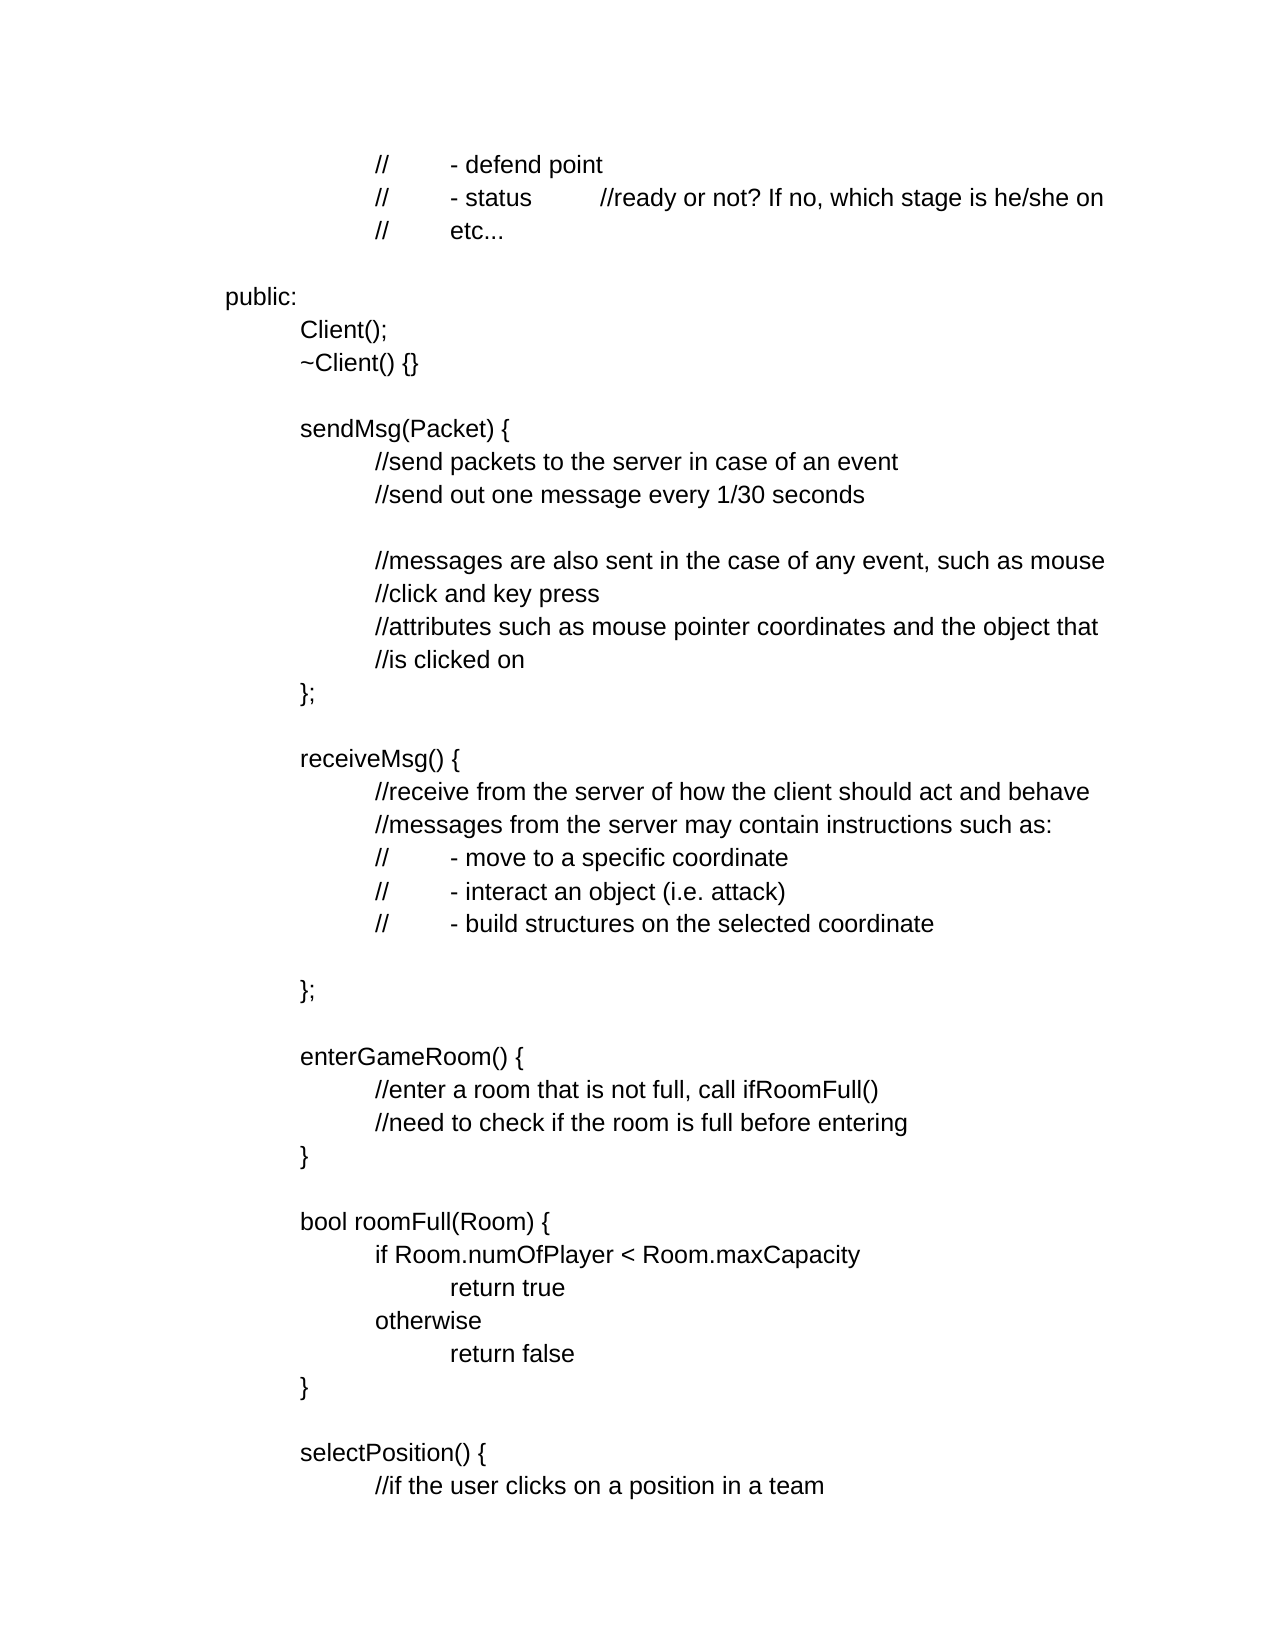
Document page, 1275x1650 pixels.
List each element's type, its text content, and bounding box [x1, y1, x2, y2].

text //need to check if the room is full before entering [150, 1108, 1125, 1136]
text //send out one message every 1/30 seconds [225, 480, 1125, 509]
text //receive from the server of how the client should act and behave [300, 777, 1125, 806]
text //send packets to the server in case of an event [225, 447, 1125, 476]
text selectPosition() { [225, 1438, 1125, 1467]
text // - build structures on the selected coordinate [300, 909, 1125, 971]
text //messages from the server may contain instructions such as: [300, 810, 1125, 839]
text otherwise [150, 1306, 1125, 1334]
text // - status //ready or not? If no, which stage is he/she on [150, 183, 1125, 212]
text ~Client() {} [150, 348, 1125, 377]
text public: [150, 282, 1125, 311]
text //if the user clicks on a position in a team [225, 1471, 1125, 1499]
text return false [375, 1339, 1125, 1367]
text // - defend point [150, 150, 1125, 179]
text } [150, 1141, 1125, 1169]
text receiveMsg() { [150, 744, 1125, 773]
text //enter a room that is not full, call ifRoomFull() [150, 1074, 1125, 1103]
text //attributes such as mouse pointer coordinates and the object that [300, 612, 1125, 641]
text //messages are also sent in the case of any event, such as mouse [225, 546, 1125, 575]
text return true [150, 1273, 1125, 1301]
text }; [150, 976, 1125, 1004]
text // etc... [150, 216, 1125, 245]
text //is clicked on [300, 645, 1125, 674]
text enterGameRoom() { [150, 1042, 1125, 1070]
text } [150, 1372, 1125, 1401]
text // - interact an object (i.e. attack) [300, 876, 1125, 905]
text }; [225, 678, 1125, 707]
text Client(); [150, 315, 1125, 344]
text //click and key press [300, 579, 1125, 608]
text sendMsg(Packet) { [150, 414, 1125, 443]
text bool roomFull(Room) { [150, 1207, 1125, 1235]
text // - move to a specific coordinate [300, 843, 1125, 872]
text if Room.numOfPlayer < Room.maxCapacity [150, 1240, 1125, 1268]
